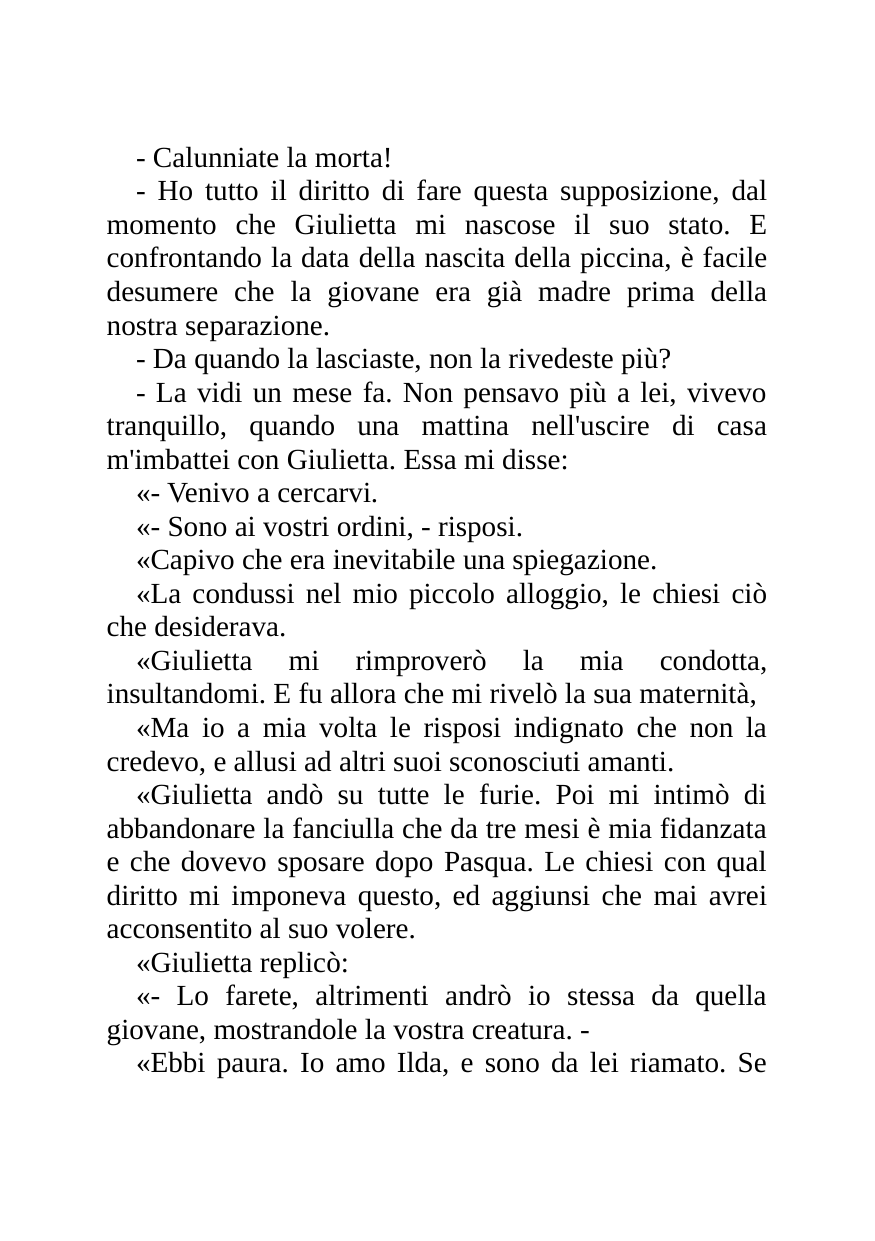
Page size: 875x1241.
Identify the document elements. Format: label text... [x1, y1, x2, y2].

text - Calunniate la morta! [106, 140, 768, 173]
text «Giulietta andò su tutte le furie. Poi mi intimò di abbandonare la fanciulla che da tre mesi è mia fidanzata e che dovevo sposare dopo Pasqua. Le chiesi con qual diritto mi imponeva questo, ed aggiunsi che mai avrei acconsentito al suo volere. [106, 777, 768, 945]
text «Giulietta replicò: [106, 945, 768, 978]
text - Da quando la lasciaste, non la rivedeste più? [106, 341, 768, 375]
text «- Sono ai vostri ordini, - risposi. [106, 509, 768, 542]
text «- Venivo a cercarvi. [106, 475, 768, 509]
text «Capivo che era inevitabile una spiegazione. [106, 542, 768, 576]
text «La condussi nel mio piccolo alloggio, le chiesi ciò che desiderava. [106, 576, 768, 643]
text «- Lo farete, altrimenti andrò io stessa da quella giovane, mostrandole la vostra creatura. - [106, 978, 768, 1046]
text «Ma io a mia volta le risposi indignato che non la credevo, e allusi ad altri suoi sconosciuti amanti. [106, 710, 768, 777]
text - La vidi un mese fa. Non pensavo più a lei, vivevo tranquillo, quando una mattina nell'uscire di casa m'imbattei con Giulietta. Essa mi disse: [106, 375, 768, 475]
text - Ho tutto il diritto di fare questa supposizione, dal momento che Giulietta mi nascose il suo stato. E confrontando la data della nascita della piccina, è facile desumere che la giovane era già madre prima della nostra separazione. [106, 173, 768, 341]
text «Giulietta mi rimproverò la mia condotta, insultandomi. E fu allora che mi rivelò la sua maternità, [106, 643, 768, 710]
text «Ebbi paura. Io amo Ilda, e sono da lei riamato. Se [106, 1046, 768, 1079]
